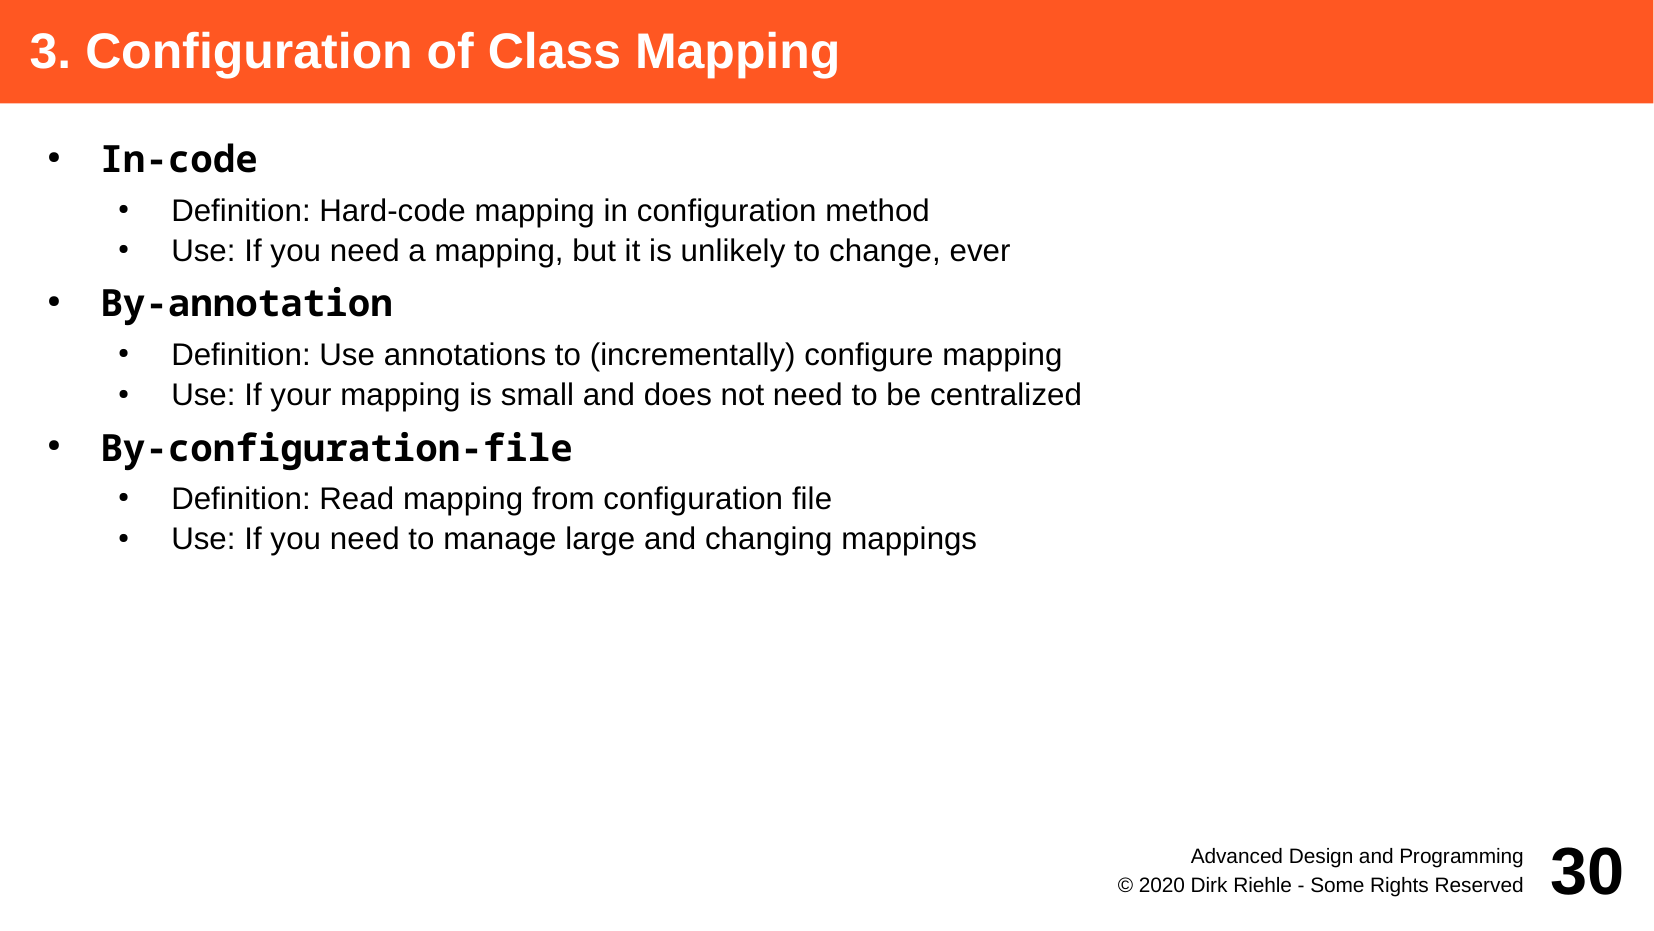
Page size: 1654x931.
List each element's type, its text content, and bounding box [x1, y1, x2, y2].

title 3. Configuration of Class Mapping [0, 0, 1654, 104]
list In-code Definition: Hard-code mapping in configuration method Use: If you need a mapping, but it is unlikely to change, ever By-annotation Definition: Use annotations to (incrementally) configure mapping Use: If your mapping is small and does not need to be centralized By-configuration-file Definition: Read mapping from configuration file Use: If you need to manage large and changing mappings [29, 132, 1625, 813]
